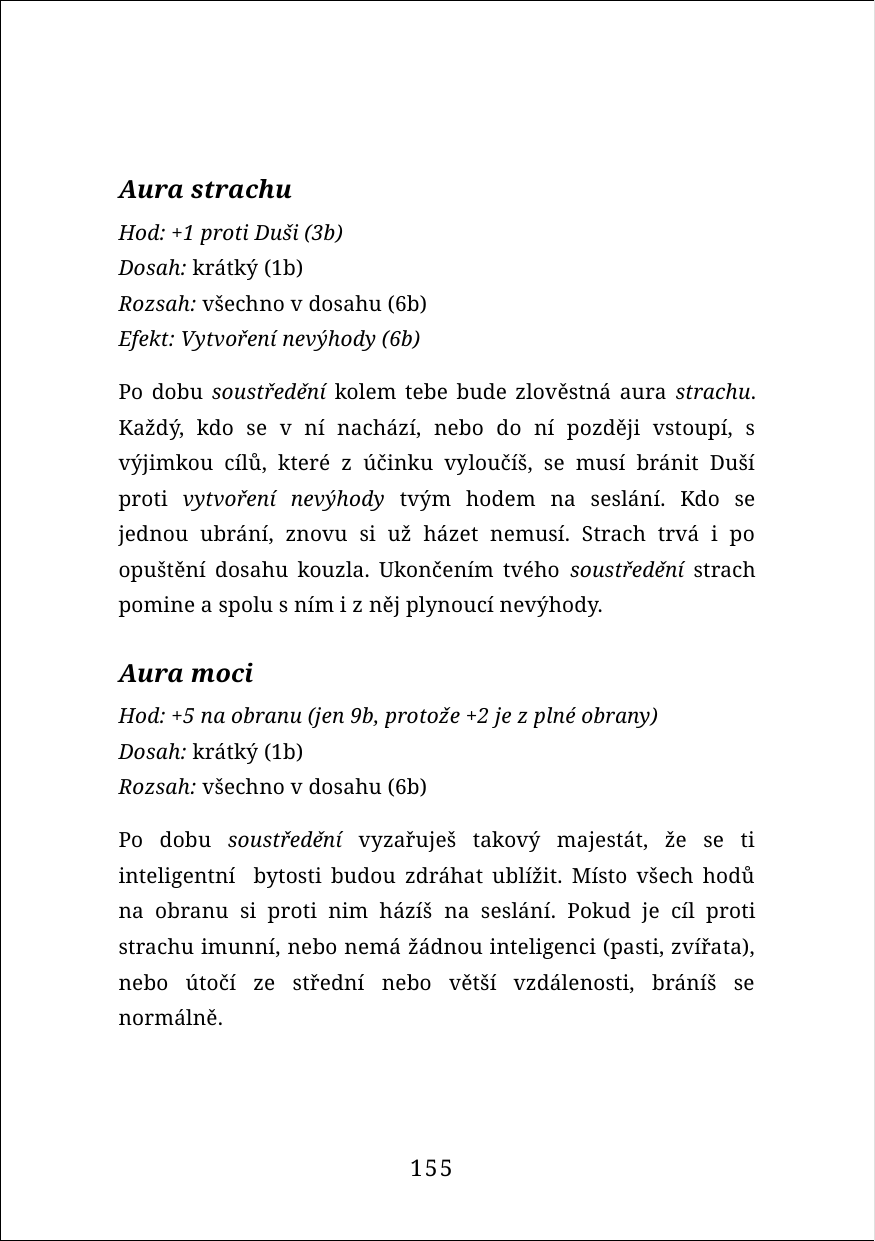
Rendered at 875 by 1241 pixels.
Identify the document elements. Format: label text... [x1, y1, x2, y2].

text Po dobu soustředění vyzařuješ takový majestát, že se ti inteligentní bytosti budou zdráhat ublížit. Místo všech hodů na obranu si proti nim házíš na seslání. Pokud je cíl proti strachu imunní, nebo nemá žádnou inteligenci (pasti, zvířata), nebo útočí ze střední nebo větší vzdálenosti, bráníš se normálně. [118, 826, 756, 1032]
text Hod: +1 proti Duši (3b) Dosah: krátký (1b) Rozsah: všechno v dosahu (6b) Efekt: Vytvoření nevýhody (6b) [118, 218, 756, 353]
text Po dobu soustředění kolem tebe bude zlověstná aura strachu. Každý, kdo se v ní nachází, nebo do ní později vstoupí, s výjimkou cílů, které z účinku vyloučíš, se musí bránit Duší proti vytvoření nevýhody tvým hodem na seslání. Kdo se jednou ubrání, znovu si už házet nemusí. Strach trvá i po opuštění dosahu kouzla. Ukončením tvého soustředění strach pomine a spolu s ním i z něj plynoucí nevýhody. [118, 377, 756, 619]
subtitle Aura moci [118, 656, 756, 689]
subtitle Aura strachu [118, 172, 756, 206]
text Hod: +5 na obranu (jen 9b, protože +2 je z plné obrany) Dosah: krátký (1b) Rozsah: všechno v dosahu (6b) [118, 701, 756, 801]
